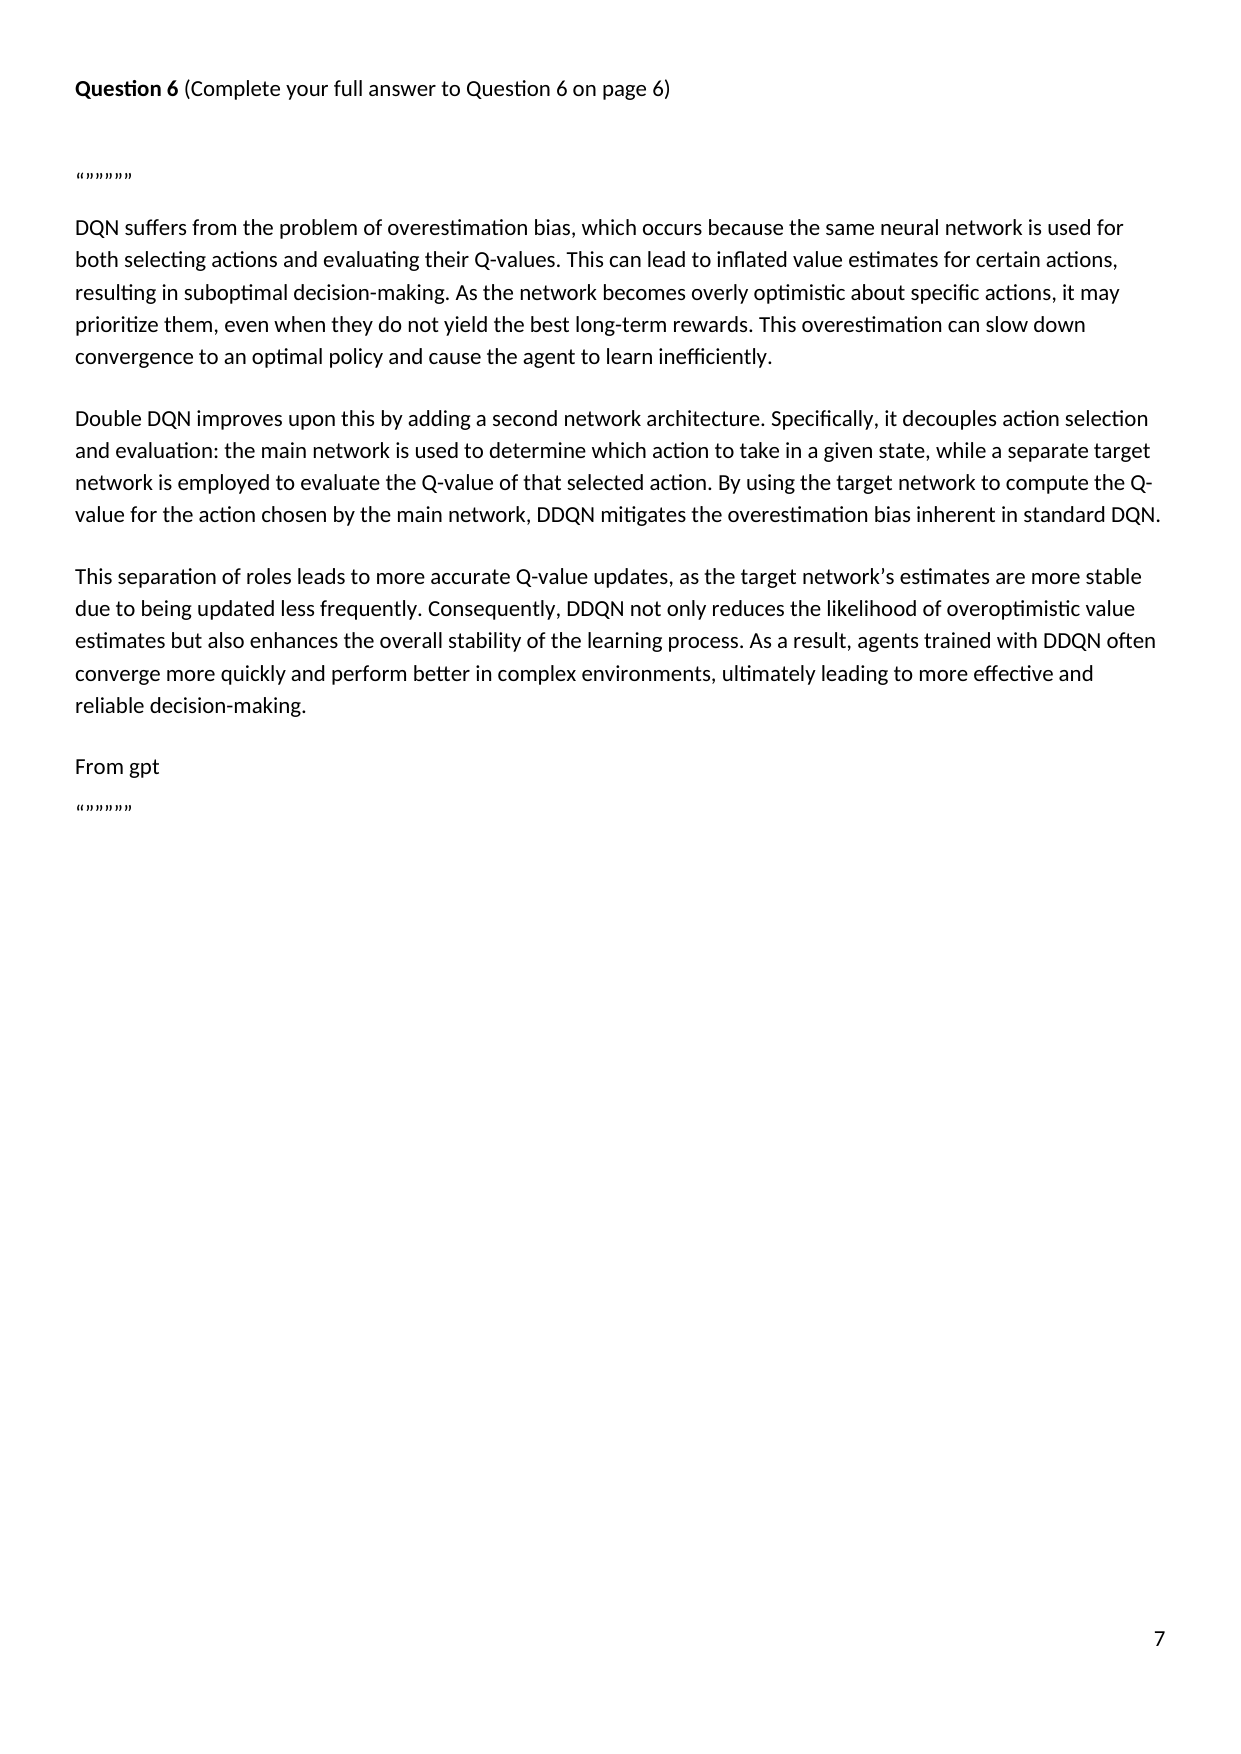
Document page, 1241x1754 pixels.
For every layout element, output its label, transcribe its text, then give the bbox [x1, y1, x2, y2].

text This separation of roles leads to more accurate Q-value updates, as the target network’s estimates are more stable due to being updated less frequently. Consequently, DDQN not only reduces the likelihood of overoptimistic value estimates but also enhances the overall stability of the learning process. As a result, agents trained with DDQN often converge more quickly and perform better in complex environments, ultimately leading to more effective and reliable decision-making. [75, 562, 1165, 719]
text DQN suffers from the problem of overestimation bias, which occurs because the same neural network is used for both selecting actions and evaluating their Q-values. This can lead to inflated value estimates for certain actions, resulting in suboptimal decision-making. As the network becomes overly optimistic about specific actions, it may prioritize them, even when they do not yield the best long-term rewards. This overestimation can slow down convergence to an optimal policy and cause the agent to learn inefficiently. [75, 213, 1165, 370]
text Double DQN improves upon this by adding a second network architecture. Specifically, it decouples action selection and evaluation: the main network is used to determine which action to take in a given state, while a separate target network is employed to evaluate the Q-value of that selected action. By using the target network to compute the Q-value for the action chosen by the main network, DDQN mitigates the overestimation bias inherent in standard DQN. [75, 404, 1165, 528]
text Question 6 (Complete your full answer to Question 6 on page 6) [75, 74, 1165, 102]
text From gpt [75, 752, 1165, 781]
text “””””” [75, 167, 1165, 195]
text “””””” [75, 799, 1165, 827]
